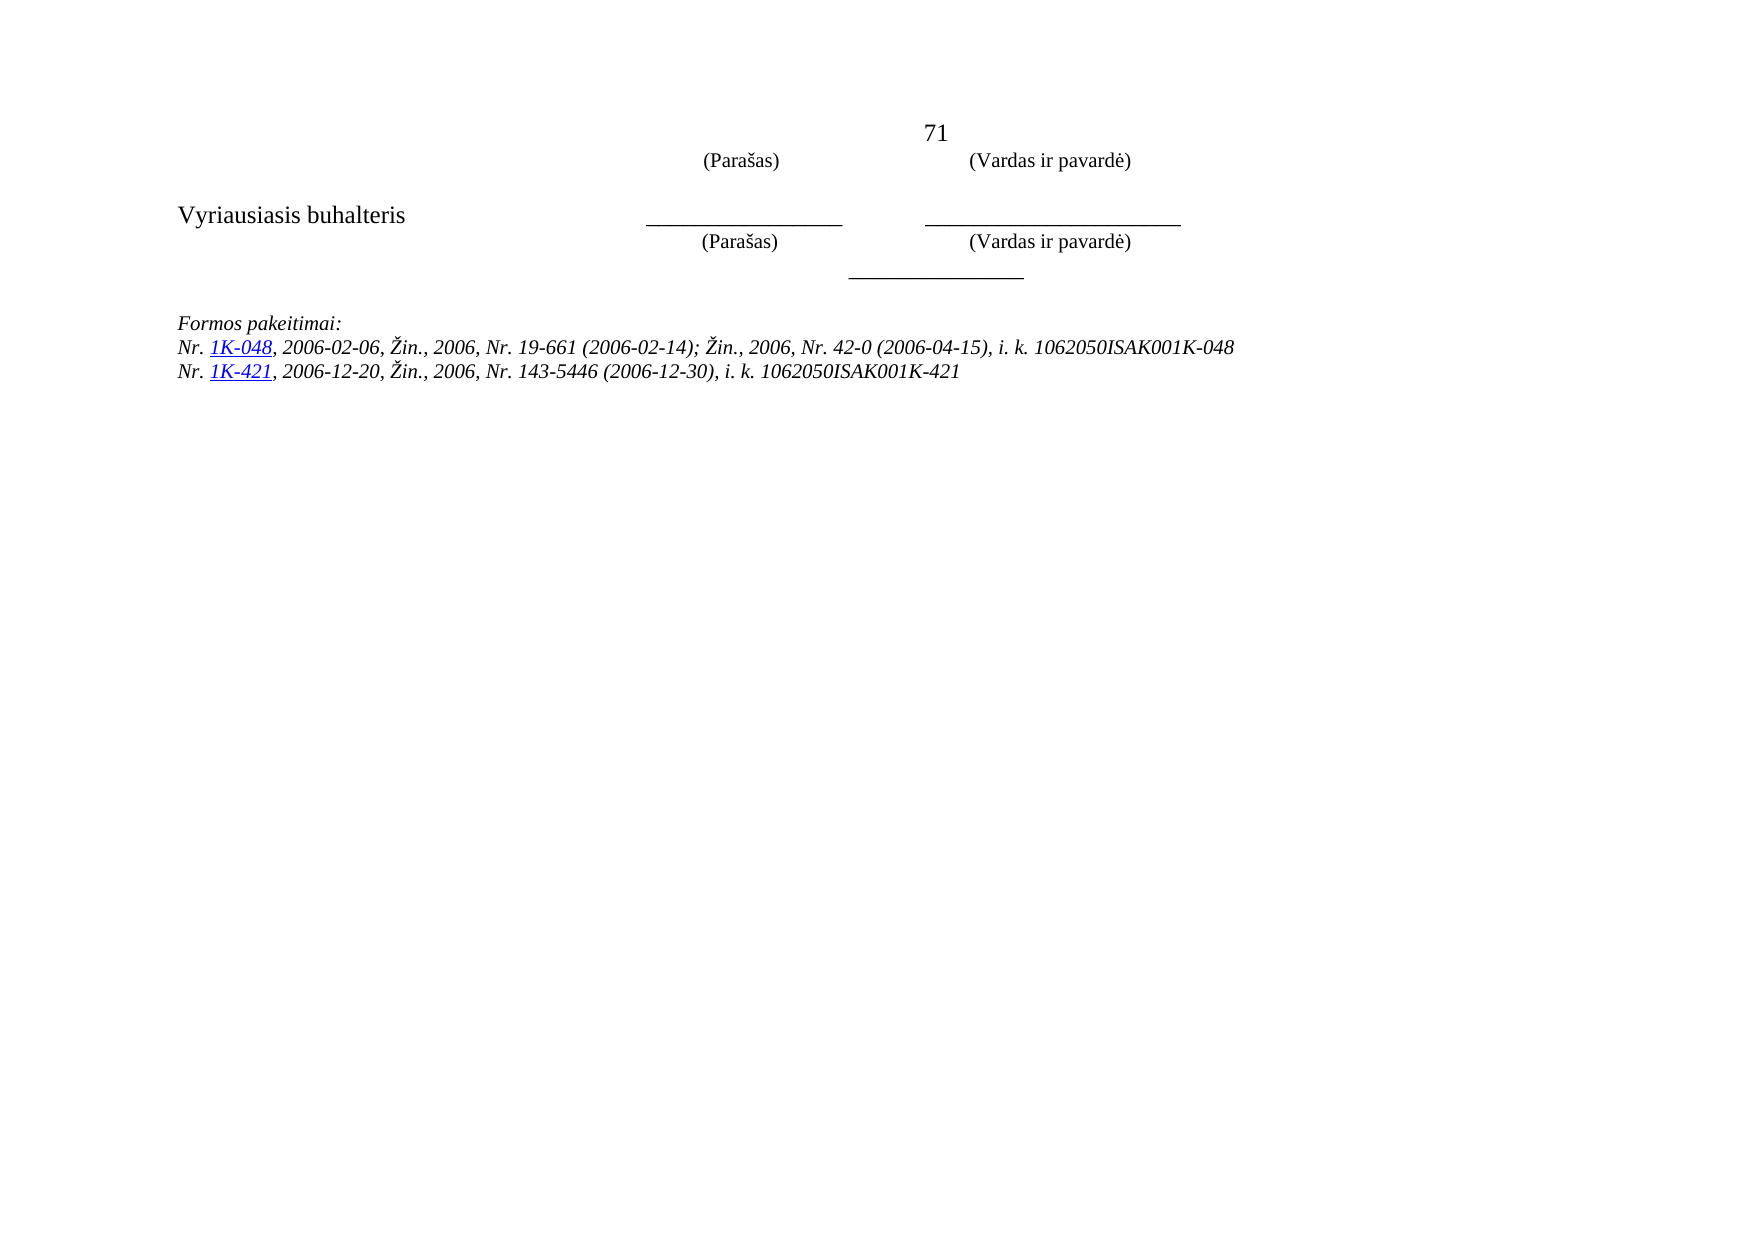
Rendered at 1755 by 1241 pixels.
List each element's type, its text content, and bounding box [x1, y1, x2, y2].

text Vyriausiasis buhalteris [177, 200, 1695, 229]
text ______________ [177, 253, 1695, 282]
text Nr. 1K-048, 2006-02-06, Žin., 2006, Nr. 19-661 (2006-02-14); Žin., 2006, Nr. 42-0 (2006-04-15), i. k. 1062050ISAK001K-048 [177, 335, 1695, 359]
text (Parašas) (Vardas ir pavardė) [177, 148, 1695, 172]
text Nr. 1K-421, 2006-12-20, Žin., 2006, Nr. 143-5446 (2006-12-30), i. k. 1062050ISAK001K-421 [177, 359, 1695, 383]
text (Parašas) (Vardas ir pavardė) [177, 229, 1695, 253]
text Formos pakeitimai: [177, 311, 1695, 335]
